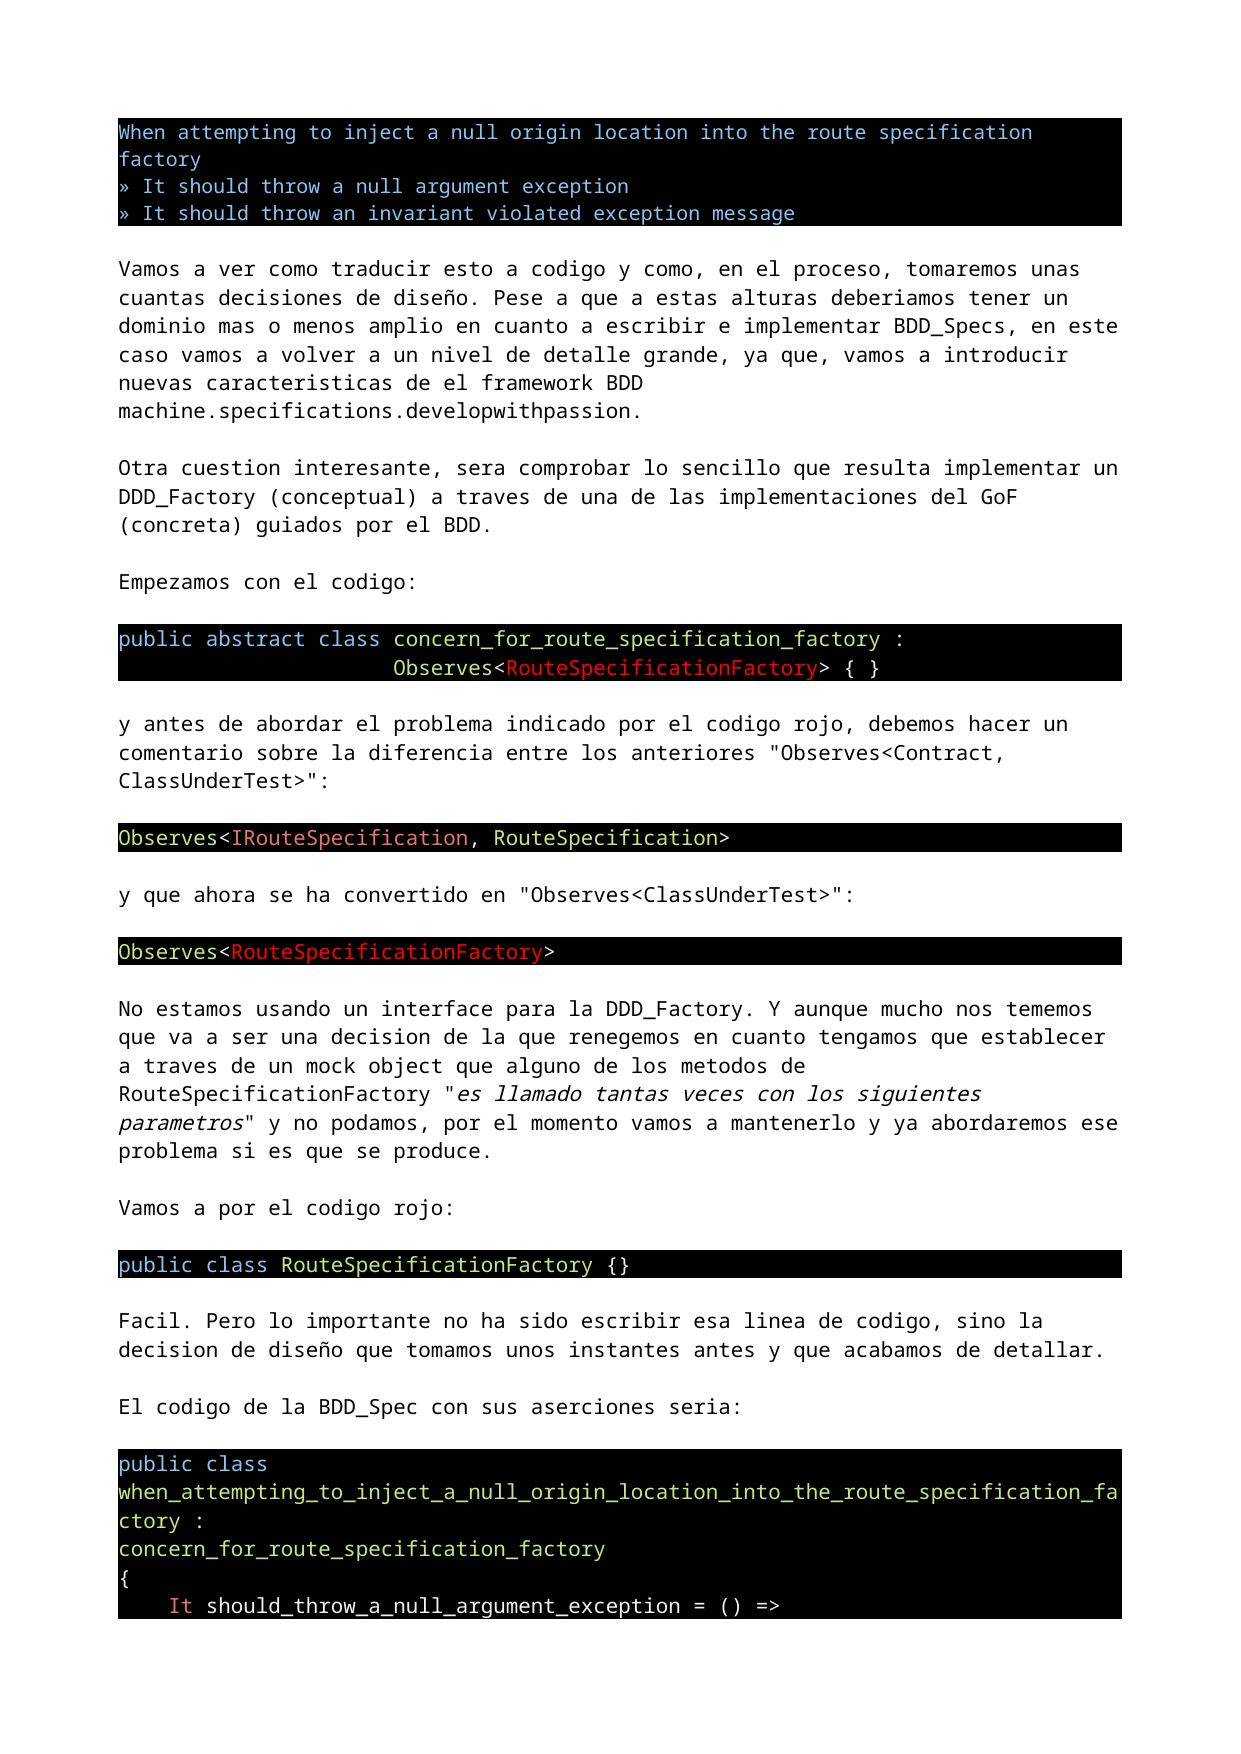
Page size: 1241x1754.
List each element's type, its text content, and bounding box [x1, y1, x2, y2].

text Empezamos con el codigo: [118, 567, 1122, 596]
text y antes de abordar el problema indicado por el codigo rojo, debemos hacer un comentario sobre la diferencia entre los anteriores "Observes<Contract, ClassUnderTest>": [118, 709, 1122, 795]
text Observes<IRouteSpecification, RouteSpecification> [118, 823, 1122, 852]
text public abstract class concern_for_route_specification_factory : [118, 624, 1122, 653]
text It should_throw_a_null_argument_exception = () => [118, 1591, 1122, 1619]
text Otra cuestion interesante, sera comprobar lo sencillo que resulta implementar un DDD_Factory (conceptual) a traves de una de las implementaciones del GoF (concreta) guiados por el BDD. [118, 453, 1122, 539]
text { [118, 1563, 1122, 1591]
text concern_for_route_specification_factory [118, 1534, 1122, 1563]
text No estamos usando un interface para la DDD_Factory. Y aunque mucho nos tememos que va a ser una decision de la que renegemos en cuanto tengamos que establecer a traves de un mock object que alguno de los metodos de RouteSpecificationFactory "es llamado tantas veces con los siguientes parametros" y no podamos, por el momento vamos a mantenerlo y ya abordaremos ese problema si es que se produce. [118, 994, 1122, 1164]
text Vamos a por el codigo rojo: [118, 1193, 1122, 1221]
text public class RouteSpecificationFactory {} [118, 1250, 1122, 1278]
text y que ahora se ha convertido en "Observes<ClassUnderTest>": [118, 880, 1122, 908]
text Vamos a ver como traducir esto a codigo y como, en el proceso, tomaremos unas cuantas decisiones de diseño. Pese a que a estas alturas deberiamos tener un dominio mas o menos amplio en cuanto a escribir e implementar BDD_Specs, en este caso vamos a volver a un nivel de detalle grande, ya que, vamos a introducir nuevas caracteristicas de el framework BDD machine.specifications.developwithpassion. [118, 254, 1122, 425]
text Observes<RouteSpecificationFactory> { } [118, 653, 1122, 681]
text » It should throw an invariant violated exception message [118, 199, 1122, 226]
text » It should throw a null argument exception [118, 172, 1122, 199]
text El codigo de la BDD_Spec con sus aserciones seria: [118, 1392, 1122, 1420]
text Observes<RouteSpecificationFactory> [118, 937, 1122, 965]
text public class when_attempting_to_inject_a_null_origin_location_into_the_route_specification_factory : [118, 1449, 1122, 1534]
text When attempting to inject a null origin location into the route specification factory [118, 118, 1122, 172]
text Facil. Pero lo importante no ha sido escribir esa linea de codigo, sino la decision de diseño que tomamos unos instantes antes y que acabamos de detallar. [118, 1307, 1122, 1363]
